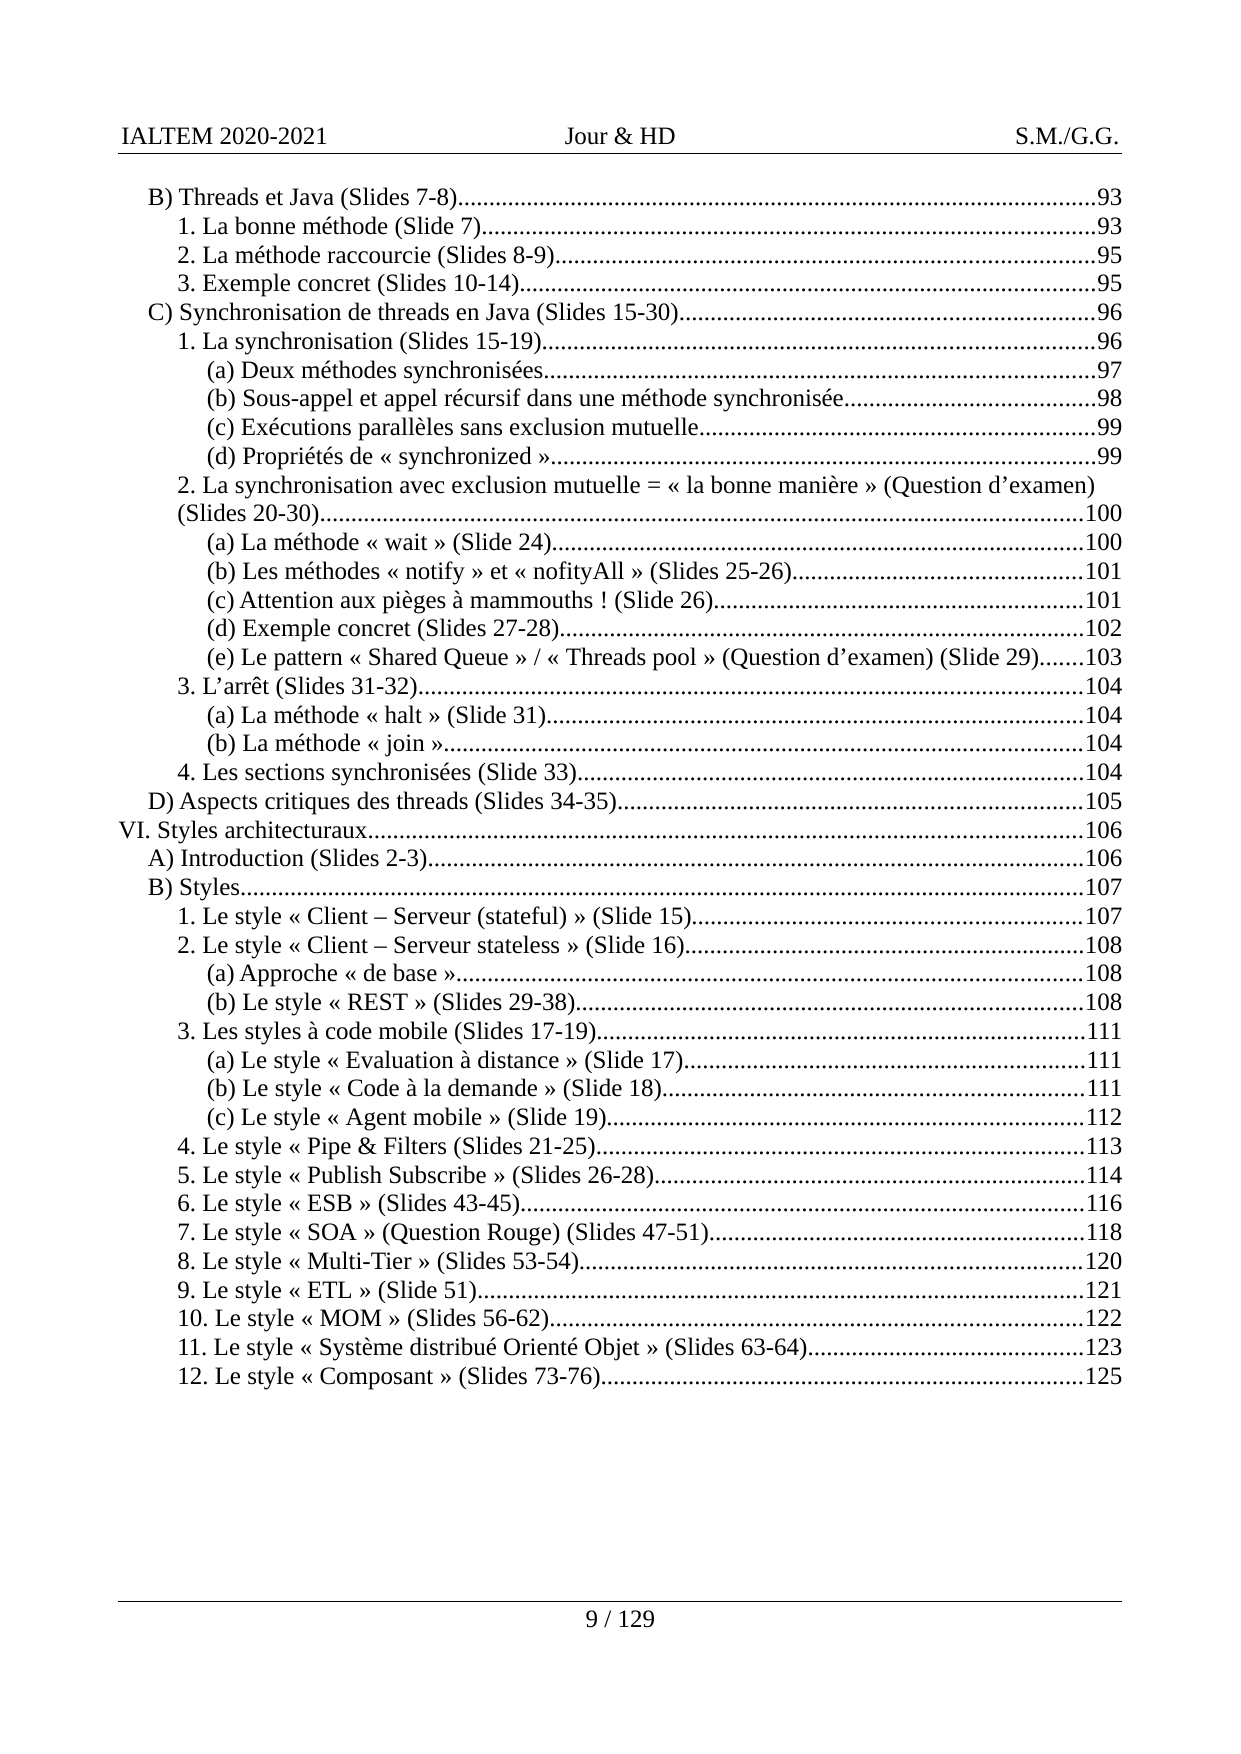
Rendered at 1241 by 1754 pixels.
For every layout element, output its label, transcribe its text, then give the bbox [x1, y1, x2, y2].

text 2. La synchronisation avec exclusion mutuelle = « la bonne manière » (Question d’examen) (Slides 20-30) 100 [177, 470, 1122, 527]
text (b) Les méthodes « notify » et « nofityAll » (Slides 25-26) 101 [207, 556, 1122, 585]
text C) Synchronisation de threads en Java (Slides 15-30) 96 [148, 297, 1122, 326]
text 1. Le style « Client – Serveur (stateful) » (Slide 15) 107 [177, 901, 1122, 930]
text (b) Le style « Code à la demande » (Slide 18) 111 [207, 1073, 1122, 1102]
text 4. Le style « Pipe & Filters (Slides 21-25) 113 [177, 1131, 1122, 1160]
text 2. La méthode raccourcie (Slides 8-9) 95 [177, 240, 1122, 268]
text (a) Approche « de base » 108 [207, 958, 1122, 987]
text 11. Le style « Système distribué Orienté Objet » (Slides 63-64) 123 [177, 1332, 1122, 1361]
text B) Styles 107 [148, 872, 1122, 901]
text 5. Le style « Publish Subscribe » (Slides 26-28) 114 [177, 1160, 1122, 1188]
text (b) La méthode « join » 104 [207, 728, 1122, 757]
text 3. Les styles à code mobile (Slides 17-19) 111 [177, 1016, 1122, 1045]
text 7. Le style « SOA » (Question Rouge) (Slides 47-51) 118 [177, 1217, 1122, 1246]
text 3. L’arrêt (Slides 31-32) 104 [177, 671, 1122, 700]
text 8. Le style « Multi-Tier » (Slides 53-54) 120 [177, 1246, 1122, 1275]
text VI. Styles architecturaux 106 [118, 815, 1122, 843]
text (a) Deux méthodes synchronisées 97 [207, 355, 1122, 383]
text (c) Attention aux pièges à mammouths ! (Slide 26) 101 [207, 585, 1122, 613]
text (a) La méthode « wait » (Slide 24) 100 [207, 527, 1122, 556]
text 12. Le style « Composant » (Slides 73-76) 125 [177, 1361, 1122, 1390]
text (b) Le style « REST » (Slides 29-38) 108 [207, 987, 1122, 1016]
text (c) Le style « Agent mobile » (Slide 19) 112 [207, 1102, 1122, 1131]
text 4. Les sections synchronisées (Slide 33) 104 [177, 757, 1122, 786]
text (c) Exécutions parallèles sans exclusion mutuelle 99 [207, 412, 1122, 441]
text (a) Le style « Evaluation à distance » (Slide 17) 111 [207, 1045, 1122, 1073]
text B) Threads et Java (Slides 7-8) 93 [148, 182, 1122, 211]
text 1. La bonne méthode (Slide 7) 93 [177, 211, 1122, 240]
text 6. Le style « ESB » (Slides 43-45) 116 [177, 1188, 1122, 1217]
text (e) Le pattern « Shared Queue » / « Threads pool » (Question d’examen) (Slide 29) 103 [207, 642, 1122, 671]
text 1. La synchronisation (Slides 15-19) 96 [177, 326, 1122, 355]
text (d) Exemple concret (Slides 27-28) 102 [207, 613, 1122, 642]
text (b) Sous-appel et appel récursif dans une méthode synchronisée 98 [207, 383, 1122, 412]
text 10. Le style « MOM » (Slides 56-62) 122 [177, 1303, 1122, 1332]
text 2. Le style « Client – Serveur stateless » (Slide 16) 108 [177, 930, 1122, 958]
text A) Introduction (Slides 2-3) 106 [148, 843, 1122, 872]
text 9. Le style « ETL » (Slide 51) 121 [177, 1275, 1122, 1303]
text (d) Propriétés de « synchronized » 99 [207, 441, 1122, 470]
text D) Aspects critiques des threads (Slides 34-35) 105 [148, 786, 1122, 815]
text 3. Exemple concret (Slides 10-14) 95 [177, 268, 1122, 297]
text (a) La méthode « halt » (Slide 31) 104 [207, 700, 1122, 728]
